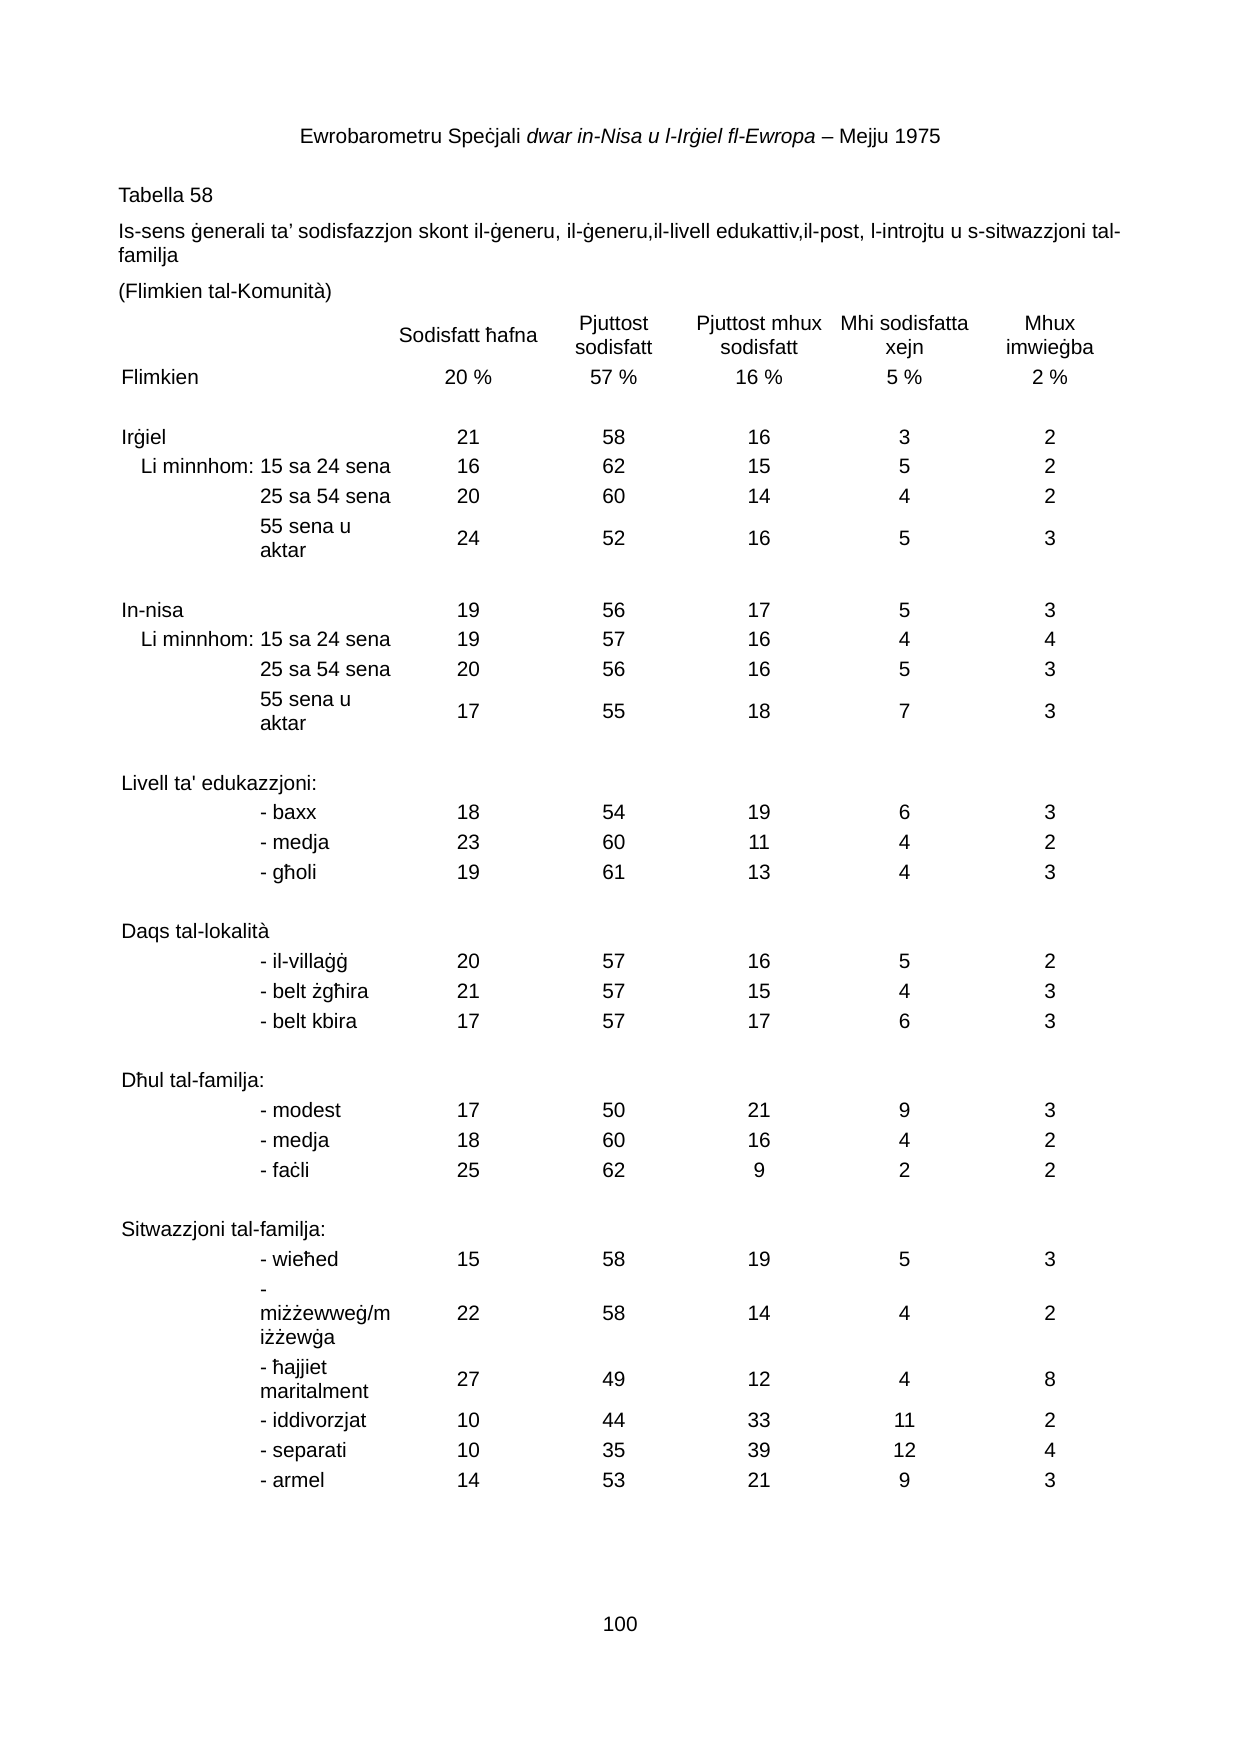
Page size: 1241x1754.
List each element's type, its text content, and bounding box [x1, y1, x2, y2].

table_cell 17 [395, 1095, 541, 1125]
table_cell [832, 1036, 977, 1065]
table_cell [118, 565, 257, 594]
table_cell [395, 738, 541, 767]
table_cell [686, 768, 832, 797]
table_cell 21 [395, 976, 541, 1006]
table_cell 15 sa 24 sena [257, 624, 395, 654]
table_cell [257, 362, 395, 392]
table_cell [118, 1006, 257, 1036]
table_cell 6 [832, 1006, 977, 1036]
table_cell 17 [395, 684, 541, 738]
table_cell 9 [686, 1155, 832, 1184]
table_cell [395, 565, 541, 594]
table_cell [686, 916, 832, 946]
table_cell 2 [977, 946, 1122, 976]
table_cell [686, 1185, 832, 1214]
table_cell [257, 887, 395, 916]
table_cell [541, 916, 686, 946]
table_cell [977, 887, 1122, 916]
table_cell [541, 565, 686, 594]
table_cell 4 [832, 481, 977, 511]
text (Flimkien tal-Komunità) [118, 278, 1122, 302]
table_cell 33 [686, 1405, 832, 1435]
table_cell [977, 916, 1122, 946]
table_cell 16 [686, 946, 832, 976]
table_cell 23 [395, 827, 541, 857]
table_cell 57 [541, 976, 686, 1006]
table_cell 2 [977, 1274, 1122, 1352]
table_cell 5 [832, 1244, 977, 1274]
table_cell 15 sa 24 sena [257, 451, 395, 481]
table_cell 11 [832, 1405, 977, 1435]
table_cell 17 [686, 595, 832, 624]
table_cell - iddivorzjat [257, 1405, 395, 1435]
table_cell 15 [395, 1244, 541, 1274]
table_cell 5 [832, 595, 977, 624]
table_cell 5 [832, 946, 977, 976]
table_cell 5 [832, 511, 977, 565]
table_cell [118, 684, 257, 738]
table_cell 3 [977, 1095, 1122, 1125]
table_cell - modest [257, 1095, 395, 1125]
table_cell 58 [541, 422, 686, 451]
table_cell 4 [832, 1125, 977, 1155]
table_cell 20 % [395, 362, 541, 392]
table_cell 21 [395, 422, 541, 451]
table_cell 52 [541, 511, 686, 565]
table_cell 57 [541, 624, 686, 654]
table_cell 55 sena u aktar [257, 684, 395, 738]
table_cell [686, 738, 832, 767]
table_cell 62 [541, 451, 686, 481]
table_cell 3 [977, 684, 1122, 738]
table_cell Li minnhom: [118, 451, 257, 481]
table_cell [395, 1185, 541, 1214]
table_cell 3 [977, 797, 1122, 827]
table_cell 27 [395, 1352, 541, 1405]
table_cell [257, 565, 395, 594]
table_cell 20 [395, 481, 541, 511]
table_cell 50 [541, 1095, 686, 1125]
table_cell - miżżewweġ/miżżewġa [257, 1274, 395, 1352]
text Tabella 58 [118, 183, 1122, 207]
table_cell 21 [686, 1095, 832, 1125]
table_cell 20 [395, 654, 541, 684]
table_cell 3 [977, 1244, 1122, 1274]
table_cell [257, 1185, 395, 1214]
table_cell - baxx [257, 797, 395, 827]
table_cell [977, 1185, 1122, 1214]
table_cell 49 [541, 1352, 686, 1405]
table_cell 35 [541, 1435, 686, 1465]
table_cell [118, 1095, 257, 1125]
table_cell 5 [832, 451, 977, 481]
table_cell [118, 976, 257, 1006]
table_cell 4 [832, 1274, 977, 1352]
table_cell [118, 738, 257, 767]
table_cell 4 [832, 857, 977, 887]
table_cell - separati [257, 1435, 395, 1465]
table_cell [541, 768, 686, 797]
table_cell 56 [541, 595, 686, 624]
table_cell [977, 392, 1122, 422]
table_cell [395, 1036, 541, 1065]
table_cell Irġiel [118, 422, 257, 451]
table_cell 18 [395, 797, 541, 827]
table_cell In-nisa [118, 595, 257, 624]
table_cell [686, 1214, 832, 1244]
table_cell [118, 1352, 257, 1405]
table_cell 12 [832, 1435, 977, 1465]
table_cell [118, 1036, 257, 1065]
table_cell - armel [257, 1465, 395, 1495]
table_cell [977, 1065, 1122, 1095]
table_cell 61 [541, 857, 686, 887]
table_cell [257, 392, 395, 422]
table_cell - ħajjiet maritalment [257, 1352, 395, 1405]
table_cell 54 [541, 797, 686, 827]
table_cell 62 [541, 1155, 686, 1184]
table_cell - belt kbira [257, 1006, 395, 1036]
table_cell 57 % [541, 362, 686, 392]
table_cell [541, 738, 686, 767]
table_cell [395, 916, 541, 946]
table_cell [832, 1185, 977, 1214]
table_cell [118, 827, 257, 857]
table_cell [977, 565, 1122, 594]
table_cell 22 [395, 1274, 541, 1352]
table_cell 60 [541, 1125, 686, 1155]
table_cell 56 [541, 654, 686, 684]
table_cell Daqs tal-lokalità [118, 916, 395, 946]
table_header [118, 308, 257, 362]
text Is-sens ġenerali ta’ sodisfazzjon skont il-ġeneru, il-ġeneru,il-livell edukattiv,il-post, l-introjtu u s-sitwazzjoni tal-familja [118, 219, 1122, 267]
table_cell 2 [977, 422, 1122, 451]
table_cell 3 [977, 976, 1122, 1006]
table_cell - medja [257, 1125, 395, 1155]
table_header Pjuttost sodisfatt [541, 308, 686, 362]
table_cell 9 [832, 1095, 977, 1125]
table_cell 16 [686, 624, 832, 654]
table_cell [257, 595, 395, 624]
table_cell 4 [832, 827, 977, 857]
table_cell 6 [832, 797, 977, 827]
table_cell [977, 1036, 1122, 1065]
table_cell 19 [395, 595, 541, 624]
table_cell 2 [977, 1125, 1122, 1155]
table_cell 3 [977, 654, 1122, 684]
table_cell 3 [832, 422, 977, 451]
table_cell 2 % [977, 362, 1122, 392]
table_cell Sitwazzjoni tal-familja: [118, 1214, 395, 1244]
table_cell [118, 797, 257, 827]
table_cell 53 [541, 1465, 686, 1495]
table_cell [832, 887, 977, 916]
table_cell [832, 1065, 977, 1095]
table_cell - għoli [257, 857, 395, 887]
table_cell [118, 654, 257, 684]
table_cell 17 [395, 1006, 541, 1036]
table_cell Li minnhom: [118, 624, 257, 654]
table_cell 24 [395, 511, 541, 565]
table_cell Livell ta' edukazzjoni: [118, 768, 395, 797]
table_cell 2 [977, 481, 1122, 511]
table_header Sodisfatt ħafna [395, 308, 541, 362]
table_cell [118, 887, 257, 916]
table_cell 20 [395, 946, 541, 976]
table_cell [395, 768, 541, 797]
table_cell [541, 887, 686, 916]
table_cell [257, 738, 395, 767]
table_cell [395, 392, 541, 422]
table_cell [257, 1036, 395, 1065]
table_cell [118, 1185, 257, 1214]
table_cell 4 [832, 976, 977, 1006]
table_cell 58 [541, 1274, 686, 1352]
table_cell [118, 1274, 257, 1352]
table_cell [118, 946, 257, 976]
table_cell 10 [395, 1405, 541, 1435]
table_cell 16 [686, 654, 832, 684]
table_cell [686, 1065, 832, 1095]
table_cell 17 [686, 1006, 832, 1036]
table_cell [832, 768, 977, 797]
table_cell [118, 392, 257, 422]
table_cell [541, 1214, 686, 1244]
table_cell 2 [977, 1155, 1122, 1184]
table_cell [541, 1185, 686, 1214]
table_cell [257, 422, 395, 451]
table_cell 60 [541, 481, 686, 511]
table_cell [686, 1036, 832, 1065]
table_cell 16 [686, 1125, 832, 1155]
table_cell [832, 738, 977, 767]
table_cell [118, 1435, 257, 1465]
table_cell 3 [977, 1006, 1122, 1036]
table_cell 16 [686, 511, 832, 565]
table_cell [832, 392, 977, 422]
table_cell 3 [977, 1465, 1122, 1495]
table_header Mhi sodisfatta xejn [832, 308, 977, 362]
table_cell - medja [257, 827, 395, 857]
table_cell 11 [686, 827, 832, 857]
table_cell [118, 511, 257, 565]
table_cell Dħul tal-familja: [118, 1065, 395, 1095]
table_cell 19 [686, 1244, 832, 1274]
table_cell 16 [686, 422, 832, 451]
table_cell 18 [686, 684, 832, 738]
table_cell [118, 1244, 257, 1274]
table_cell 19 [395, 624, 541, 654]
table_cell [686, 392, 832, 422]
table_cell 19 [686, 797, 832, 827]
table_cell 16 % [686, 362, 832, 392]
table_cell [832, 565, 977, 594]
table_cell [118, 1405, 257, 1435]
table_cell 5 [832, 654, 977, 684]
table_cell 15 [686, 976, 832, 1006]
table_cell 19 [395, 857, 541, 887]
table_cell 2 [977, 827, 1122, 857]
table_cell [832, 1214, 977, 1244]
table_cell 55 sena u aktar [257, 511, 395, 565]
table_cell [118, 1465, 257, 1495]
table_cell 57 [541, 946, 686, 976]
table_cell 4 [977, 1435, 1122, 1465]
table_cell 3 [977, 857, 1122, 887]
table_cell 58 [541, 1244, 686, 1274]
table_cell 25 sa 54 sena [257, 654, 395, 684]
table_cell [977, 1214, 1122, 1244]
table_cell [686, 887, 832, 916]
table_cell [832, 916, 977, 946]
table_cell [977, 768, 1122, 797]
table_cell [118, 481, 257, 511]
table_cell 25 sa 54 sena [257, 481, 395, 511]
table_cell - belt żgħira [257, 976, 395, 1006]
table_cell 55 [541, 684, 686, 738]
table_cell [395, 1214, 541, 1244]
table_cell 13 [686, 857, 832, 887]
table_cell 4 [832, 1352, 977, 1405]
table_cell 2 [832, 1155, 977, 1184]
table_cell 44 [541, 1405, 686, 1435]
table_cell [541, 392, 686, 422]
table_cell 3 [977, 595, 1122, 624]
table_cell - il-villaġġ [257, 946, 395, 976]
table_cell 39 [686, 1435, 832, 1465]
table_cell 5 % [832, 362, 977, 392]
table_cell 8 [977, 1352, 1122, 1405]
table_cell 4 [832, 624, 977, 654]
table_cell [686, 565, 832, 594]
table_cell 2 [977, 451, 1122, 481]
table_cell [541, 1036, 686, 1065]
table_cell 4 [977, 624, 1122, 654]
table_cell [118, 857, 257, 887]
table_cell 16 [395, 451, 541, 481]
table_cell 25 [395, 1155, 541, 1184]
table_cell - faċli [257, 1155, 395, 1184]
table_cell 3 [977, 511, 1122, 565]
table_cell 14 [686, 1274, 832, 1352]
table_cell [395, 1065, 541, 1095]
table_header [257, 308, 395, 362]
table_cell 18 [395, 1125, 541, 1155]
table_cell 9 [832, 1465, 977, 1495]
table_cell [118, 1155, 257, 1184]
table_cell [118, 1125, 257, 1155]
table_cell 15 [686, 451, 832, 481]
table_header Mhux imwieġba [977, 308, 1122, 362]
table_cell 12 [686, 1352, 832, 1405]
table_cell 2 [977, 1405, 1122, 1435]
table_cell 14 [395, 1465, 541, 1495]
table_cell 10 [395, 1435, 541, 1465]
table_cell 14 [686, 481, 832, 511]
table_cell Flimkien [118, 362, 257, 392]
table_cell 21 [686, 1465, 832, 1495]
table_cell [395, 887, 541, 916]
table_cell 60 [541, 827, 686, 857]
table_cell [977, 738, 1122, 767]
table_cell [541, 1065, 686, 1095]
table_cell - wieħed [257, 1244, 395, 1274]
table_header Pjuttost mhux sodisfatt [686, 308, 832, 362]
table_cell 7 [832, 684, 977, 738]
table_cell 57 [541, 1006, 686, 1036]
